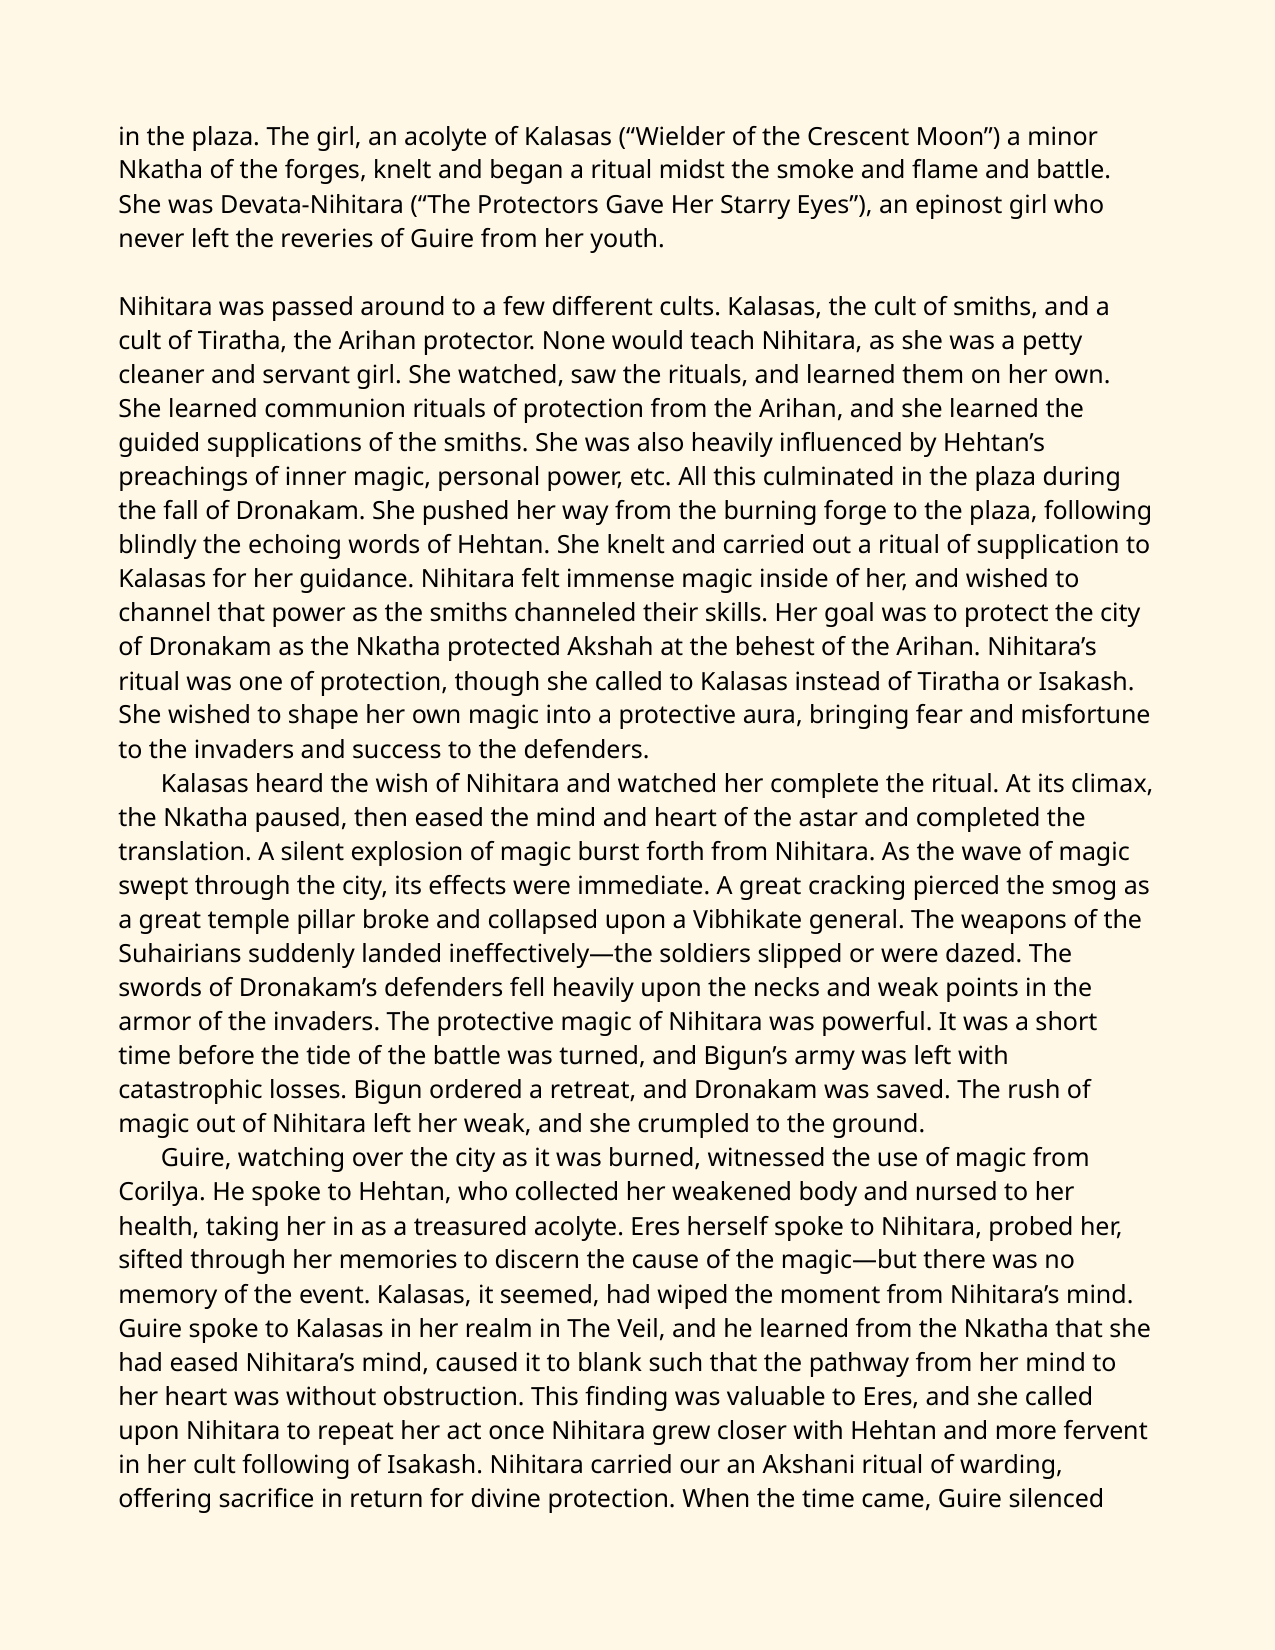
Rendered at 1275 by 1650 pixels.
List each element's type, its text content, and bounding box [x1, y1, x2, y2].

text Kalasas heard the wish of Nihitara and watched her complete the ritual. At its climax, the Nkatha paused, then eased the mind and heart of the astar and completed the translation. A silent explosion of magic burst forth from Nihitara. As the wave of magic swept through the city, its effects were immediate. A great cracking pierced the smog as a great temple pillar broke and collapsed upon a Vibhikate general. The weapons of the Suhairians suddenly landed ineffectively—the soldiers slipped or were dazed. The swords of Dronakam’s defenders fell heavily upon the necks and weak points in the armor of the invaders. The protective magic of Nihitara was powerful. It was a short time before the tide of the battle was turned, and Bigun’s army was left with catastrophic losses. Bigun ordered a retreat, and Dronakam was saved. The rush of magic out of Nihitara left her weak, and she crumpled to the ground. [118, 765, 1157, 1140]
text Guire, watching over the city as it was burned, witnessed the use of magic from Corilya. He spoke to Hehtan, who collected her weakened body and nursed to her health, taking her in as a treasured acolyte. Eres herself spoke to Nihitara, probed her, sifted through her memories to discern the cause of the magic—but there was no memory of the event. Kalasas, it seemed, had wiped the moment from Nihitara’s mind. Guire spoke to Kalasas in her realm in The Veil, and he learned from the Nkatha that she had eased Nihitara’s mind, caused it to blank such that the pathway from her mind to her heart was without obstruction. This finding was valuable to Eres, and she called upon Nihitara to repeat her act once Nihitara grew closer with Hehtan and more fervent in her cult following of Isakash. Nihitara carried our an Akshani ritual of warding, offering sacrifice in return for divine protection. When the time came, Guire silenced [118, 1140, 1157, 1515]
text Nihitara was passed around to a few different cults. Kalasas, the cult of smiths, and a cult of Tiratha, the Arihan protector. None would teach Nihitara, as she was a petty cleaner and servant girl. She watched, saw the rituals, and learned them on her own. She learned communion rituals of protection from the Arihan, and she learned the guided supplications of the smiths. She was also heavily influenced by Hehtan’s preachings of inner magic, personal power, etc. All this culminated in the plaza during the fall of Dronakam. She pushed her way from the burning forge to the plaza, following blindly the echoing words of Hehtan. She knelt and carried out a ritual of supplication to Kalasas for her guidance. Nihitara felt immense magic inside of her, and wished to channel that power as the smiths channeled their skills. Her goal was to protect the city of Dronakam as the Nkatha protected Akshah at the behest of the Arihan. Nihitara’s ritual was one of protection, though she called to Kalasas instead of Tiratha or Isakash. She wished to shape her own magic into a protective aura, bringing fear and misfortune to the invaders and success to the defenders. [118, 288, 1157, 765]
text in the plaza. The girl, an acolyte of Kalasas (“Wielder of the Crescent Moon”) a minor Nkatha of the forges, knelt and began a ritual midst the smoke and flame and battle. She was Devata-Nihitara (“The Protectors Gave Her Starry Eyes”), an epinost girl who never left the reveries of Guire from her youth. [118, 118, 1157, 254]
